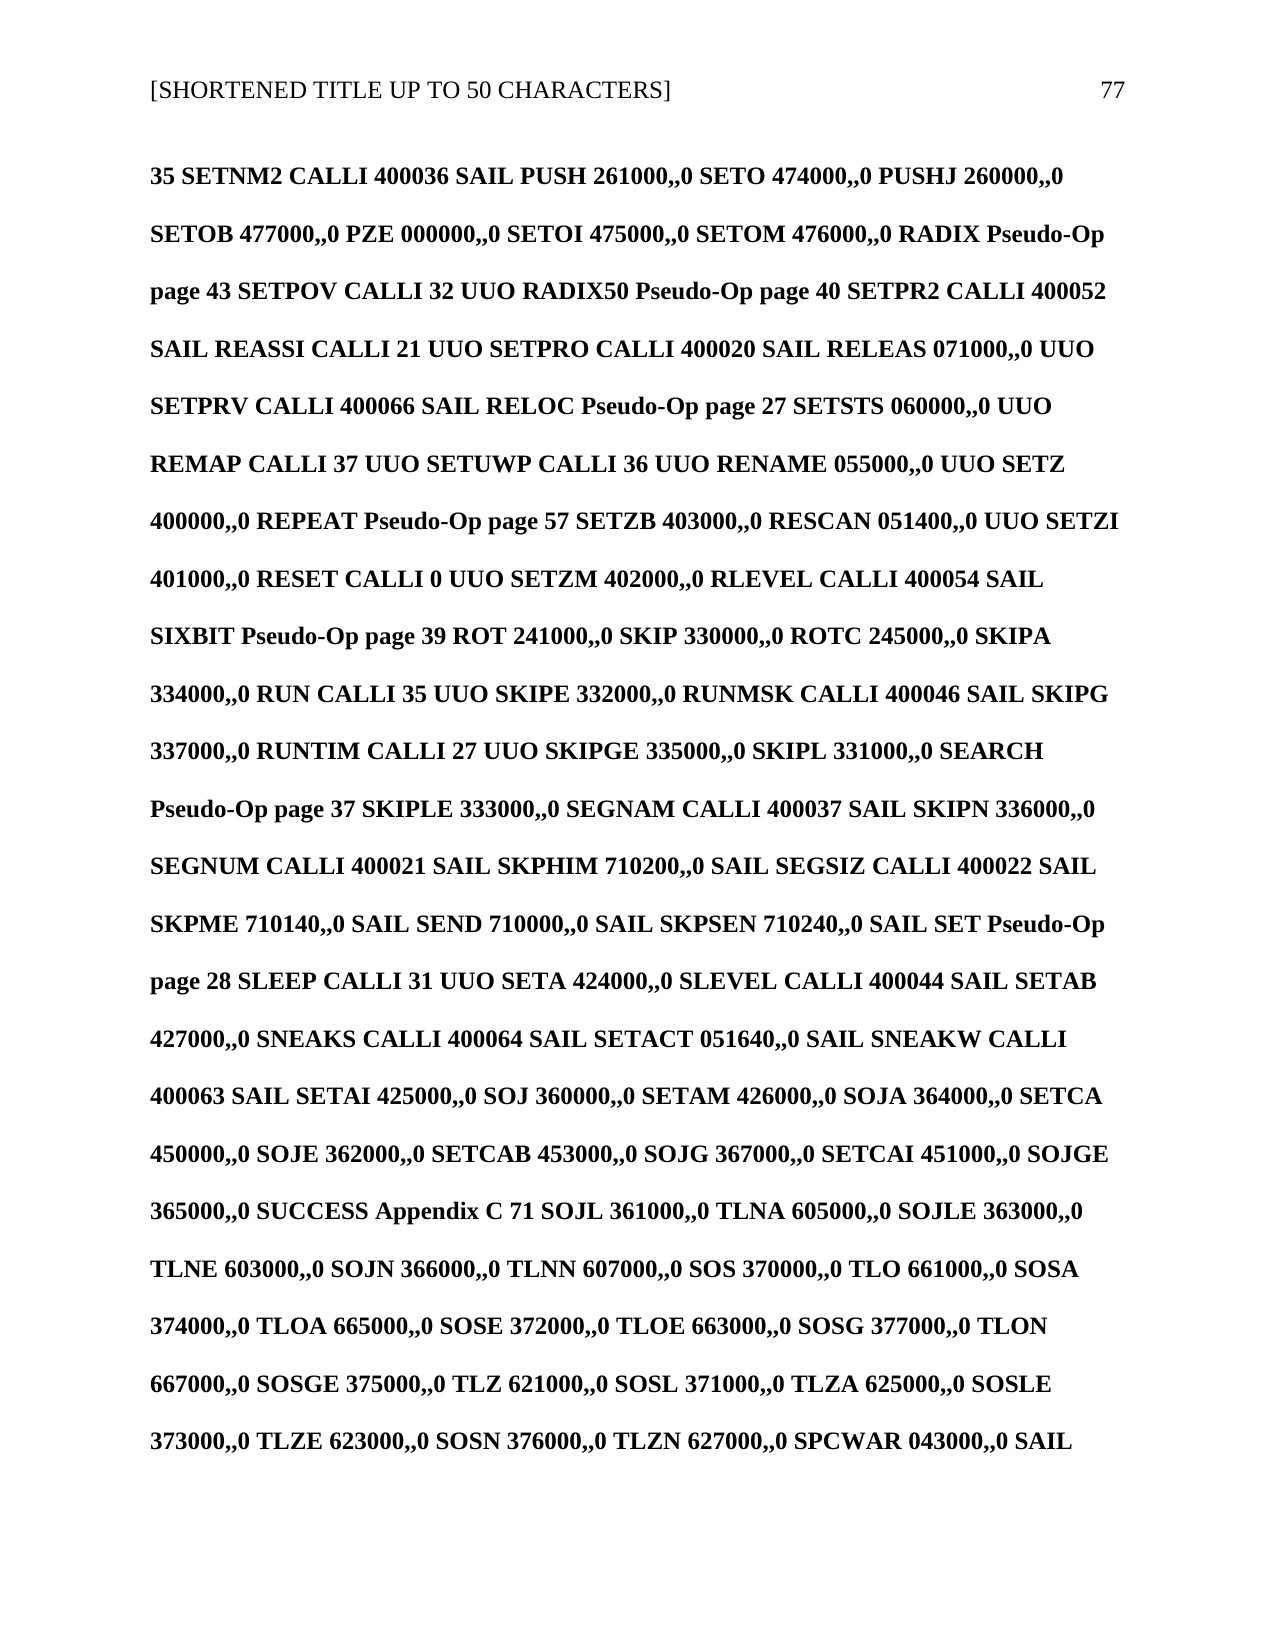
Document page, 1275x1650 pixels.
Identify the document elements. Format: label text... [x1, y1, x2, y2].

text 35 SETNM2 CALLI 400036 SAIL PUSH 261000,,0 SETO 474000,,0 PUSHJ 260000,,0 SETOB 477000,,0 PZE 000000,,0 SETOI 475000,,0 SETOM 476000,,0 RADIX Pseudo-Op page 43 SETPOV CALLI 32 UUO RADIX50 Pseudo-Op page 40 SETPR2 CALLI 400052 SAIL REASSI CALLI 21 UUO SETPRO CALLI 400020 SAIL RELEAS 071000,,0 UUO SETPRV CALLI 400066 SAIL RELOC Pseudo-Op page 27 SETSTS 060000,,0 UUO REMAP CALLI 37 UUO SETUWP CALLI 36 UUO RENAME 055000,,0 UUO SETZ 400000,,0 REPEAT Pseudo-Op page 57 SETZB 403000,,0 RESCAN 051400,,0 UUO SETZI 401000,,0 RESET CALLI 0 UUO SETZM 402000,,0 RLEVEL CALLI 400054 SAIL SIXBIT Pseudo-Op page 39 ROT 241000,,0 SKIP 330000,,0 ROTC 245000,,0 SKIPA 334000,,0 RUN CALLI 35 UUO SKIPE 332000,,0 RUNMSK CALLI 400046 SAIL SKIPG 337000,,0 RUNTIM CALLI 27 UUO SKIPGE 335000,,0 SKIPL 331000,,0 SEARCH Pseudo-Op page 37 SKIPLE 333000,,0 SEGNAM CALLI 400037 SAIL SKIPN 336000,,0 SEGNUM CALLI 400021 SAIL SKPHIM 710200,,0 SAIL SEGSIZ CALLI 400022 SAIL SKPME 710140,,0 SAIL SEND 710000,,0 SAIL SKPSEN 710240,,0 SAIL SET Pseudo-Op page 28 SLEEP CALLI 31 UUO SETA 424000,,0 SLEVEL CALLI 400044 SAIL SETAB 427000,,0 SNEAKS CALLI 400064 SAIL SETACT 051640,,0 SAIL SNEAKW CALLI 400063 SAIL SETAI 425000,,0 SOJ 360000,,0 SETAM 426000,,0 SOJA 364000,,0 SETCA 450000,,0 SOJE 362000,,0 SETCAB 453000,,0 SOJG 367000,,0 SETCAI 451000,,0 SOJGE 365000,,0 SUCCESS Appendix C 71 SOJL 361000,,0 TLNA 605000,,0 SOJLE 363000,,0 TLNE 603000,,0 SOJN 366000,,0 TLNN 607000,,0 SOS 370000,,0 TLO 661000,,0 SOSA 374000,,0 TLOA 665000,,0 SOSE 372000,,0 TLOE 663000,,0 SOSG 377000,,0 TLON 667000,,0 SOSGE 375000,,0 TLZ 621000,,0 SOSL 371000,,0 TLZA 625000,,0 SOSLE 373000,,0 TLZE 623000,,0 SOSN 376000,,0 TLZN 627000,,0 SPCWAR 043000,,0 SAIL [150, 161, 1125, 1455]
